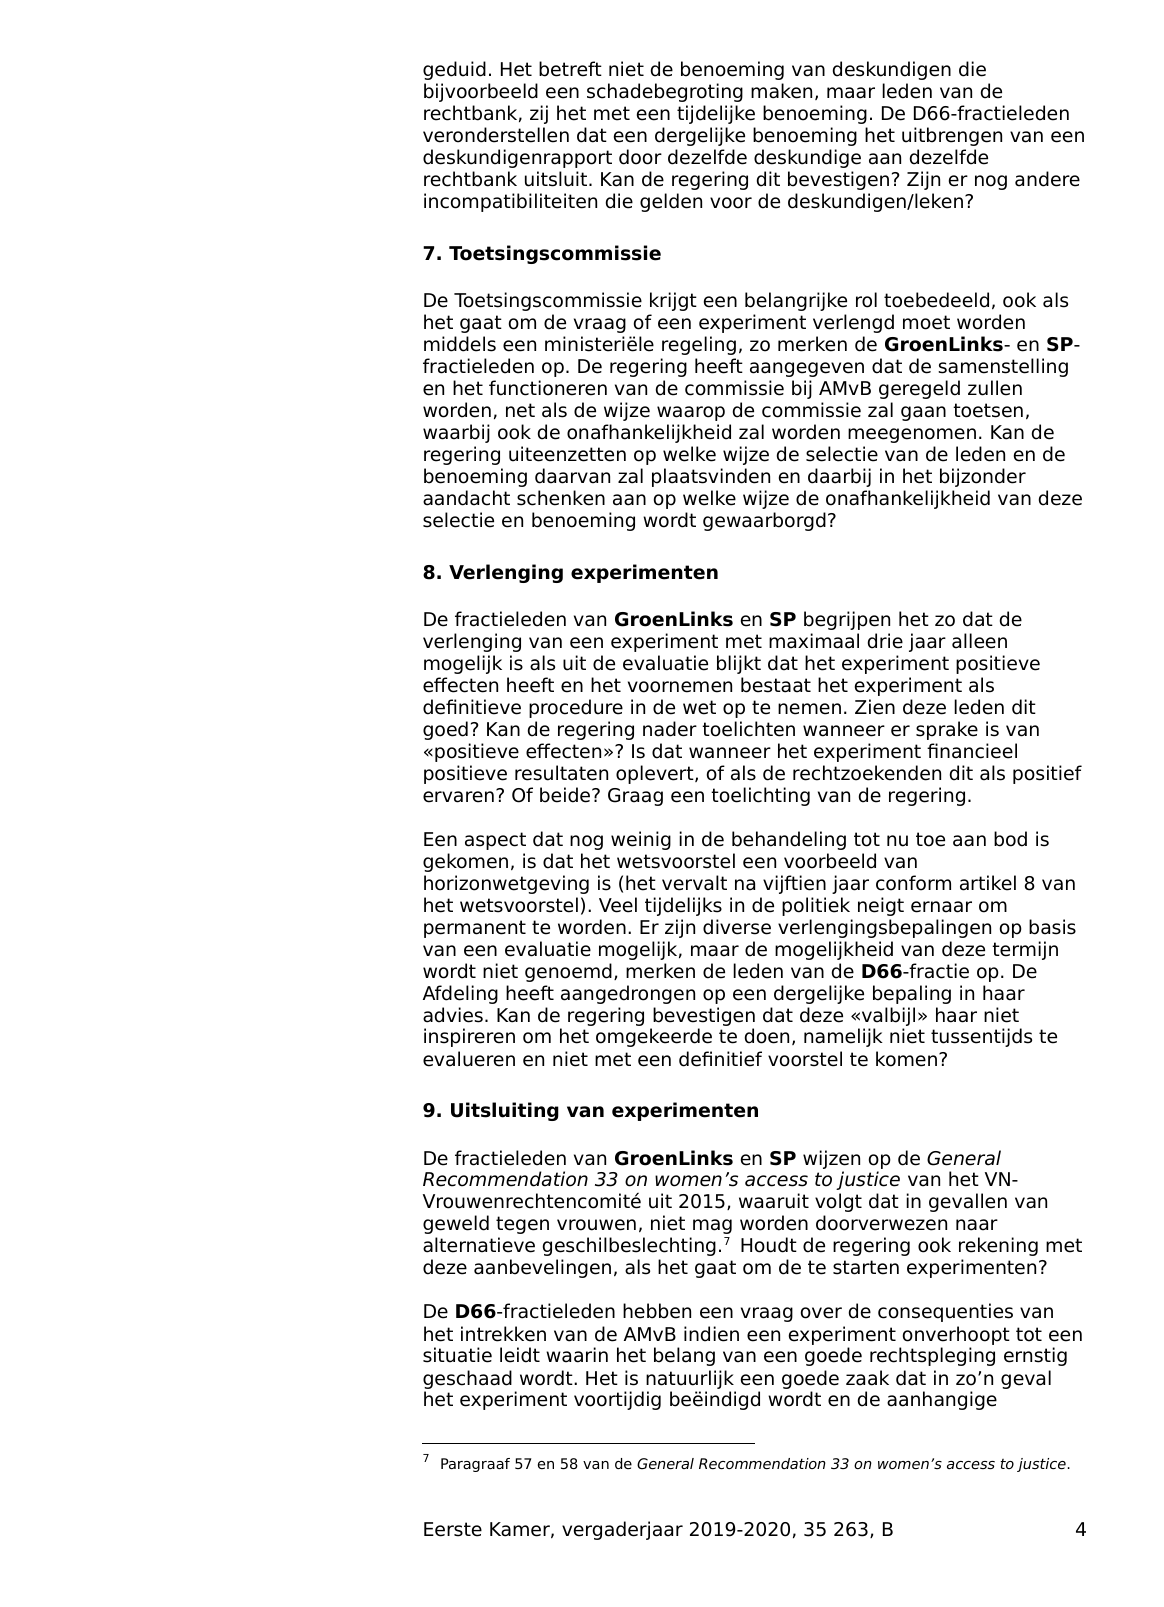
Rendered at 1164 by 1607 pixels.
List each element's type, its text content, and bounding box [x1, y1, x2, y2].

text De fractieleden van GroenLinks en SP begrijpen het zo dat de verlenging van een experiment met maximaal drie jaar alleen mogelijk is als uit de evaluatie blijkt dat het experiment positieve effecten heeft en het voornemen bestaat het experiment als definitieve procedure in de wet op te nemen. Zien deze leden dit goed? Kan de regering nader toelichten wanneer er sprake is van «positieve effecten»? Is dat wanneer het experiment financieel positieve resultaten oplevert, of als de rechtzoekenden dit als positief ervaren? Of beide? Graag een toelichting van de regering. [422, 609, 1087, 806]
text Een aspect dat nog weinig in de behandeling tot nu toe aan bod is gekomen, is dat het wetsvoorstel een voorbeeld van horizonwetgeving is (het vervalt na vijftien jaar conform artikel 8 van het wetsvoorstel). Veel tijdelijks in de politiek neigt ernaar om permanent te worden. Er zijn diverse verlengingsbepalingen op basis van een evaluatie mogelijk, maar de mogelijkheid van deze termijn wordt niet genoemd, merken de leden van de D66-fractie op. De Afdeling heeft aangedrongen op een dergelijke bepaling in haar advies. Kan de regering bevestigen dat deze «valbijl» haar niet inspireren om het omgekeerde te doen, namelijk niet tussentijds te evalueren en niet met een definitief voorstel te komen? [422, 829, 1087, 1070]
subtitle 7. Toetsingscommissie [422, 243, 1087, 265]
text De fractieleden van GroenLinks en SP wijzen op de General Recommendation 33 on women’s access to justice van het VN-Vrouwenrechtencomité uit 2015, waaruit volgt dat in gevallen van geweld tegen vrouwen, niet mag worden doorverwezen naar alternatieve geschilbeslechting. Houdt de regering ook rekening met deze aanbevelingen, als het gaat om de te starten experimenten? [422, 1147, 1087, 1279]
subtitle 9. Uitsluiting van experimenten [422, 1100, 1087, 1122]
text De Toetsingscommissie krijgt een belangrijke rol toebedeeld, ook als het gaat om de vraag of een experiment verlengd moet worden middels een ministeriële regeling, zo merken de GroenLinks- en SP-fractieleden op. De regering heeft aangegeven dat de samenstelling en het functioneren van de commissie bij AMvB geregeld zullen worden, net als de wijze waarop de commissie zal gaan toetsen, waarbij ook de onafhankelijkheid zal worden meegenomen. Kan de regering uiteenzetten op welke wijze de selectie van de leden en de benoeming daarvan zal plaatsvinden en daarbij in het bijzonder aandacht schenken aan op welke wijze de onafhankelijkheid van deze selectie en benoeming wordt gewaarborgd? [422, 290, 1087, 532]
text Paragraaf 57 en 58 van de General Recommendation 33 on women’s access to justice. [422, 1452, 1087, 1474]
text geduid. Het betreft niet de benoeming van deskundigen die bijvoorbeeld een schadebegroting maken, maar leden van de rechtbank, zij het met een tijdelijke benoeming. De D66-fractieleden veronderstellen dat een dergelijke benoeming het uitbrengen van een deskundigenrapport door dezelfde deskundige aan dezelfde rechtbank uitsluit. Kan de regering dit bevestigen? Zijn er nog andere incompatibiliteiten die gelden voor de deskundigen/leken? [422, 59, 1087, 213]
subtitle 8. Verlenging experimenten [422, 562, 1087, 584]
text De D66-fractieleden hebben een vraag over de consequenties van het intrekken van de AMvB indien een experiment onverhoopt tot een situatie leidt waarin het belang van een goede rechtspleging ernstig geschaad wordt. Het is natuurlijk een goede zaak dat in zo’n geval het experiment voortijdig beëindigd wordt en de aanhangige [422, 1301, 1087, 1411]
